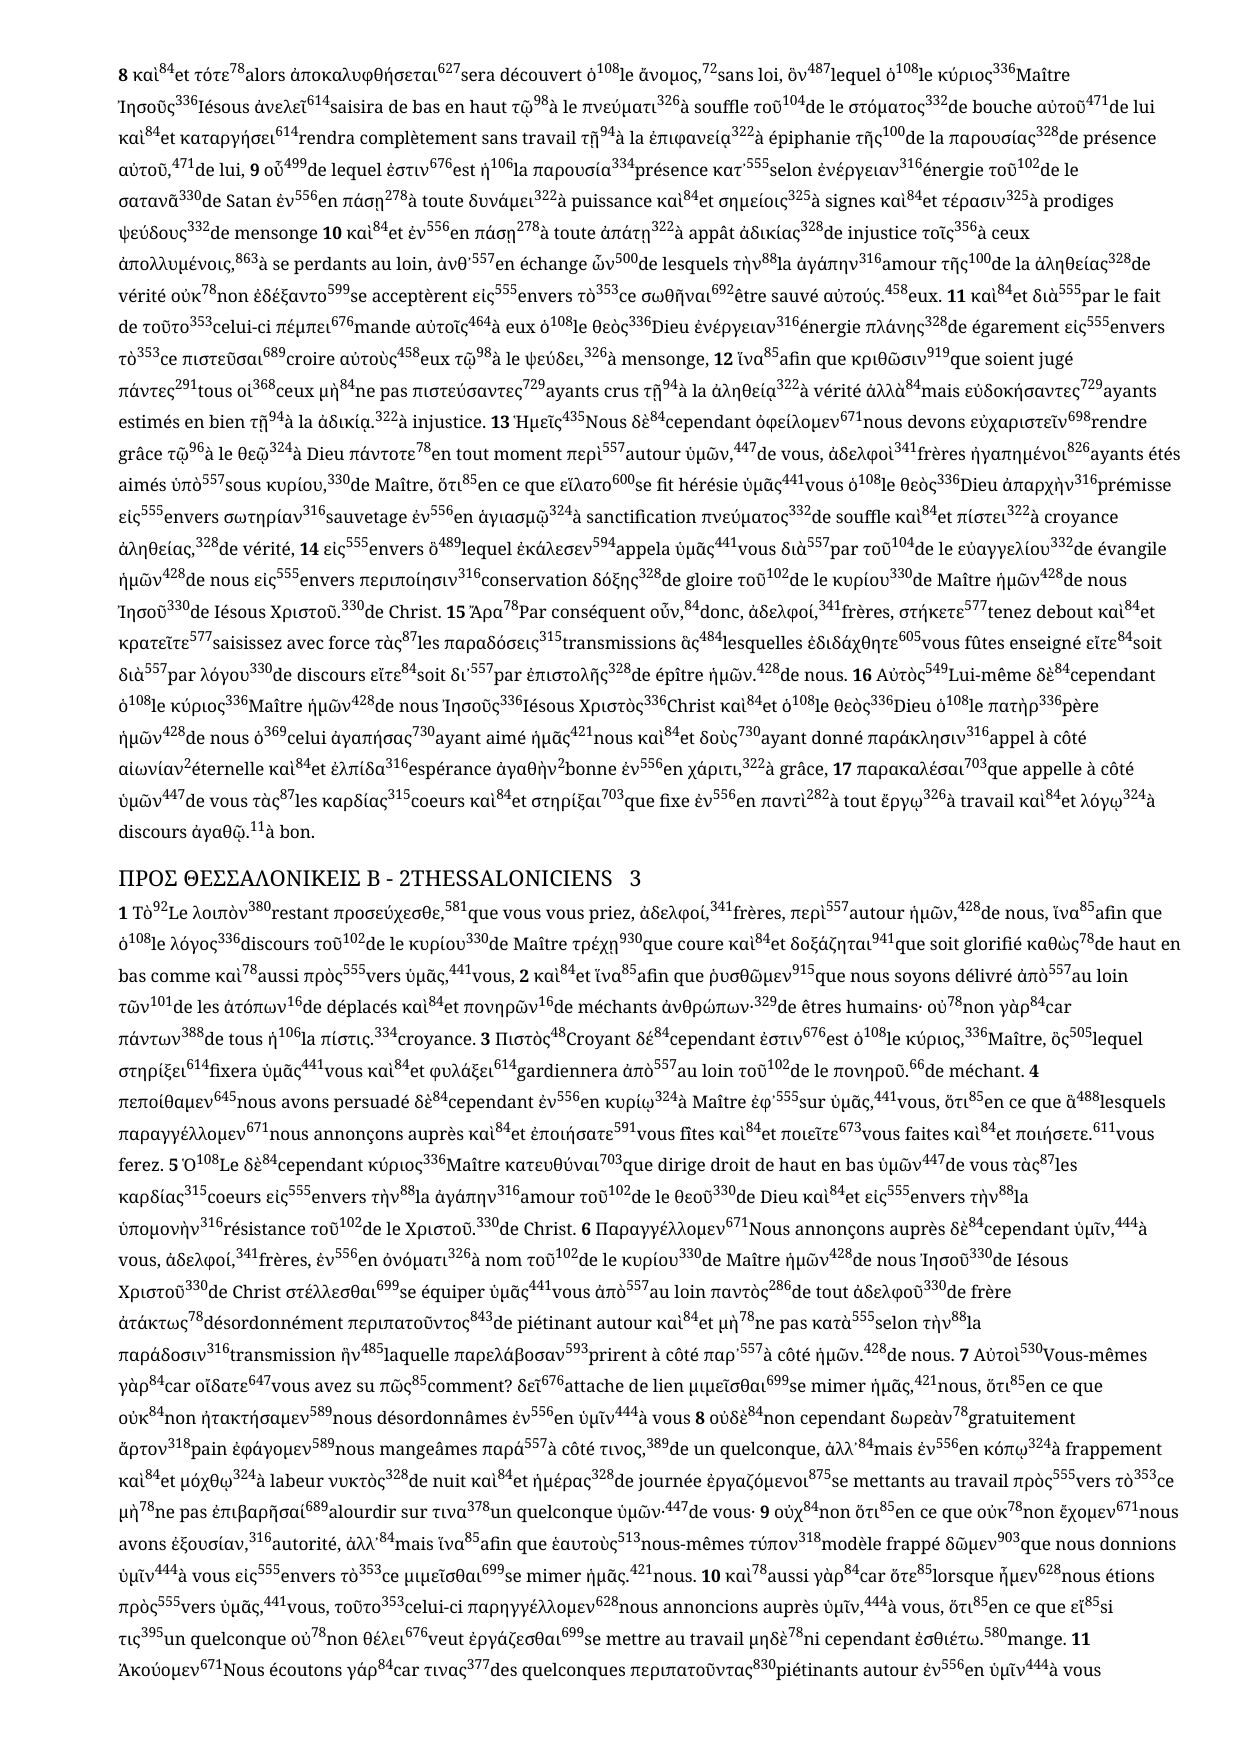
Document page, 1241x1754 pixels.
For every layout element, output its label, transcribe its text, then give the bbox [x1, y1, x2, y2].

text 1 Ἐρωτῶμεν671Nous sollicitons δὲ84cependant ὑμᾶς,441vous, ἀδελφοί,341frères, ὑπὲρ557au-dessus τῆς100de la παρουσίας328de présence τοῦ102de le κυρίου330de Maître ἡμῶν428de nous Ἰησοῦ330de Iésous Χριστοῦ330de Christ καὶ84et ἡμῶν428de nous ἐπισυναγωγῆς328de rassemblement ἐπ᾽555sur αὐτὸν459lui 2 εἰς555envers τὸ353ce μὴ84ne pas ταχέως78rapidement σαλευθῆναι692être ébranlé ὑμᾶς441vous ἀπὸ557au loin τοῦ102de le νοὸς330de intellect μηδὲ84ni cependant θροεῖσθαι,701être bruissé, μήτε84et ni διὰ557par πνεύματος332de souffle μήτε84et ni διὰ557par λόγου330de discours μήτε84et ni δι᾽557par ἐπιστολῆς328de épître ὡς85comme δι᾽557par ἡμῶν,428de nous, ὡς85comme ὅτι85en ce que ἐνέστηκεν650a dressé dedans ἡ106la ἡμέρα334journée τοῦ102de le κυρίου·330de Maître· 3 Μή78Ne pas τις395un quelconque ὑμᾶς441vous ἐξαπατήσῃ908que appâte d'excès κατὰ555selon μηδένα274pas un τρόπον.318manière. ὅτι85en ce que ἐὰν85si le cas échéant μὴ78ne pas ἔλθῃ908que vienne ἡ106la ἀποστασία334apostasie πρῶτον78premièrement καὶ84et ἀποκαλυφθῇ920que soit découvert ὁ108le ἄνθρωπος336être humain τῆς100de la ἀνομίας,328de illégalité, ὁ108le υἱὸς336fils τῆς100de la ἀπωλείας,328de perte complète, 4 ὁ369celui ἀντικείμενος876se couchant contre καὶ84et ὑπεραιρόμενος876se élevant au-dessus ἐπὶ555sur πάντα274tout λεγόμενον884étant dit θεὸν318Dieu ἢ84ou σέβασμα,320objet de vénération, ὥστε85de sorte que αὐτὸν459lui εἰς555envers τὸν90le ναὸν318temple τοῦ102de le θεοῦ330de Dieu καθίσαι689asseoir ἀποδεικνύντα831montrant loin ἑαυτὸν535lui-même ὅτι85en ce que ἐστὶν676est θεός.336Dieu. 5 Οὐ78Non μνημονεύετε673vous souvenez ὅτι85en ce que ἔτι78encore ὢν849étant πρὸς555vers ὑμᾶς441vous ταῦτα352ceux-ci ἔλεγον629je disais ὑμῖν;444à vous? 6 καὶ84et νῦν78maintenant τὸ353ce κατέχον833tenant de haut en bas οἴδατε647vous avez su εἰς555envers τὸ353ce ἀποκαλυφθῆναι692être découvert αὐτὸν459lui ἐν556en τῷ96à le ἑαυτοῦ544de lui-même καιρῷ.324à moment. 7 τὸ110le γὰρ84car μυστήριον338mystère ἤδη78déjà ἐνεργεῖται682se énergise τῆς100de la ἀνομίας·328de illégalité· μόνον78seulement ὁ369celui κατέχων849tenant de haut en bas ἄρτι78à l'instant ἕως85jusqu'à ce que ἐκ557hors μέσου68de au milieu γένηται.914que se devienne. 8 καὶ84et τότε78alors ἀποκαλυφθήσεται627sera découvert ὁ108le ἄνομος,72sans loi, ὃν487lequel ὁ108le κύριος336Maître Ἰησοῦς336Iésous ἀνελεῖ614saisira de bas en haut τῷ98à le πνεύματι326à souffle τοῦ104de le στόματος332de bouche αὐτοῦ471de lui καὶ84et καταργήσει614rendra complètement sans travail τῇ94à la ἐπιφανείᾳ322à épiphanie τῆς100de la παρουσίας328de présence αὐτοῦ,471de lui, 9 οὗ499de lequel ἐστιν676est ἡ106la παρουσία334présence κατ᾽555selon ἐνέργειαν316énergie τοῦ102de le σατανᾶ330de Satan ἐν556en πάσῃ278à toute δυνάμει322à puissance καὶ84et σημείοις325à signes καὶ84et τέρασιν325à prodiges ψεύδους332de mensonge 10 καὶ84et ἐν556en πάσῃ278à toute ἀπάτῃ322à appât ἀδικίας328de injustice τοῖς356à ceux ἀπολλυμένοις,863à se perdants au loin, ἀνθ᾽557en échange ὧν500de lesquels τὴν88la ἀγάπην316amour τῆς100de la ἀληθείας328de vérité οὐκ78non ἐδέξαντο599se acceptèrent εἰς555envers τὸ353ce σωθῆναι692être sauvé αὐτούς.458eux. 11 καὶ84et διὰ555par le fait de τοῦτο353celui-ci πέμπει676mande αὐτοῖς464à eux ὁ108le θεὸς336Dieu ἐνέργειαν316énergie πλάνης328de égarement εἰς555envers τὸ353ce πιστεῦσαι689croire αὐτοὺς458eux τῷ98à le ψεύδει,326à mensonge, 12 ἵνα85afin que κριθῶσιν919que soient jugé πάντες291tous οἱ368ceux μὴ84ne pas πιστεύσαντες729ayants crus τῇ94à la ἀληθείᾳ322à vérité ἀλλὰ84mais εὐδοκήσαντες729ayants estimés en bien τῇ94à la ἀδικίᾳ.322à injustice. 13 Ἡμεῖς435Nous δὲ84cependant ὀφείλομεν671nous devons εὐχαριστεῖν698rendre grâce τῷ96à le θεῷ324à Dieu πάντοτε78en tout moment περὶ557autour ὑμῶν,447de vous, ἀδελφοὶ341frères ἠγαπημένοι826ayants étés aimés ὑπὸ557sous κυρίου,330de Maître, ὅτι85en ce que εἵλατο600se fit hérésie ὑμᾶς441vous ὁ108le θεὸς336Dieu ἀπαρχὴν316prémisse εἰς555envers σωτηρίαν316sauvetage ἐν556en ἁγιασμῷ324à sanctification πνεύματος332de souffle καὶ84et πίστει322à croyance ἀληθείας,328de vérité, 14 εἰς555envers ὃ489lequel ἐκάλεσεν594appela ὑμᾶς441vous διὰ557par τοῦ104de le εὐαγγελίου332de évangile ἡμῶν428de nous εἰς555envers περιποίησιν316conservation δόξης328de gloire τοῦ102de le κυρίου330de Maître ἡμῶν428de nous Ἰησοῦ330de Iésous Χριστοῦ.330de Christ. 15 Ἄρα78Par conséquent οὖν,84donc, ἀδελφοί,341frères, στήκετε577tenez debout καὶ84et κρατεῖτε577saisissez avec force τὰς87les παραδόσεις315transmissions ἃς484lesquelles ἐδιδάχθητε605vous fûtes enseigné εἴτε84soit διὰ557par λόγου330de discours εἴτε84soit δι᾽557par ἐπιστολῆς328de épître ἡμῶν.428de nous. 16 Αὐτὸς549Lui-même δὲ84cependant ὁ108le κύριος336Maître ἡμῶν428de nous Ἰησοῦς336Iésous Χριστὸς336Christ καὶ84et ὁ108le θεὸς336Dieu ὁ108le πατὴρ336père ἡμῶν428de nous ὁ369celui ἀγαπήσας730ayant aimé ἡμᾶς421nous καὶ84et δοὺς730ayant donné παράκλησιν316appel à côté αἰωνίαν2éternelle καὶ84et ἐλπίδα316espérance ἀγαθὴν2bonne ἐν556en χάριτι,322à grâce, 17 παρακαλέσαι703que appelle à côté ὑμῶν447de vous τὰς87les καρδίας315coeurs καὶ84et στηρίξαι703que fixe ἐν556en παντὶ282à tout ἔργῳ326à travail καὶ84et λόγῳ324à discours ἀγαθῷ.11à bon. [118, 59, 1181, 844]
text 1 Τὸ92Le λοιπὸν380restant προσεύχεσθε,581que vous vous priez, ἀδελφοί,341frères, περὶ557autour ἡμῶν,428de nous, ἵνα85afin que ὁ108le λόγος336discours τοῦ102de le κυρίου330de Maître τρέχῃ930que coure καὶ84et δοξάζηται941que soit glorifié καθὼς78de haut en bas comme καὶ78aussi πρὸς555vers ὑμᾶς,441vous, 2 καὶ84et ἵνα85afin que ῥυσθῶμεν915que nous soyons délivré ἀπὸ557au loin τῶν101de les ἀτόπων16de déplacés καὶ84et πονηρῶν16de méchants ἀνθρώπων·329de êtres humains· οὐ78non γὰρ84car πάντων388de tous ἡ106la πίστις.334croyance. 3 Πιστὸς48Croyant δέ84cependant ἐστιν676est ὁ108le κύριος,336Maître, ὃς505lequel στηρίξει614fixera ὑμᾶς441vous καὶ84et φυλάξει614gardiennera ἀπὸ557au loin τοῦ102de le πονηροῦ.66de méchant. 4 πεποίθαμεν645nous avons persuadé δὲ84cependant ἐν556en κυρίῳ324à Maître ἐφ᾽555sur ὑμᾶς,441vous, ὅτι85en ce que ἃ488lesquels παραγγέλλομεν671nous annonçons auprès καὶ84et ἐποιήσατε591vous fîtes καὶ84et ποιεῖτε673vous faites καὶ84et ποιήσετε.611vous ferez. 5 Ὁ108Le δὲ84cependant κύριος336Maître κατευθύναι703que dirige droit de haut en bas ὑμῶν447de vous τὰς87les καρδίας315coeurs εἰς555envers τὴν88la ἀγάπην316amour τοῦ102de le θεοῦ330de Dieu καὶ84et εἰς555envers τὴν88la ὑπομονὴν316résistance τοῦ102de le Χριστοῦ.330de Christ. 6 Παραγγέλλομεν671Nous annonçons auprès δὲ84cependant ὑμῖν,444à vous, ἀδελφοί,341frères, ἐν556en ὀνόματι326à nom τοῦ102de le κυρίου330de Maître ἡμῶν428de nous Ἰησοῦ330de Iésous Χριστοῦ330de Christ στέλλεσθαι699se équiper ὑμᾶς441vous ἀπὸ557au loin παντὸς286de tout ἀδελφοῦ330de frère ἀτάκτως78désordonnément περιπατοῦντος843de piétinant autour καὶ84et μὴ78ne pas κατὰ555selon τὴν88la παράδοσιν316transmission ἣν485laquelle παρελάβοσαν593prirent à côté παρ᾽557à côté ἡμῶν.428de nous. 7 Αὐτοὶ530Vous-mêmes γὰρ84car οἴδατε647vous avez su πῶς85comment? δεῖ676attache de lien μιμεῖσθαι699se mimer ἡμᾶς,421nous, ὅτι85en ce que οὐκ84non ἠτακτήσαμεν589nous désordonnâmes ἐν556en ὑμῖν444à vous 8 οὐδὲ84non cependant δωρεὰν78gratuitement ἄρτον318pain ἐφάγομεν589nous mangeâmes παρά557à côté τινος,389de un quelconque, ἀλλ᾽84mais ἐν556en κόπῳ324à frappement καὶ84et μόχθῳ324à labeur νυκτὸς328de nuit καὶ84et ἡμέρας328de journée ἐργαζόμενοι875se mettants au travail πρὸς555vers τὸ353ce μὴ78ne pas ἐπιβαρῆσαί689alourdir sur τινα378un quelconque ὑμῶν·447de vous· 9 οὐχ84non ὅτι85en ce que οὐκ78non ἔχομεν671nous avons ἐξουσίαν,316autorité, ἀλλ᾽84mais ἵνα85afin que ἑαυτοὺς513nous-mêmes τύπον318modèle frappé δῶμεν903que nous donnions ὑμῖν444à vous εἰς555envers τὸ353ce μιμεῖσθαι699se mimer ἡμᾶς.421nous. 10 καὶ78aussi γὰρ84car ὅτε85lorsque ἦμεν628nous étions πρὸς555vers ὑμᾶς,441vous, τοῦτο353celui-ci παρηγγέλλομεν628nous annoncions auprès ὑμῖν,444à vous, ὅτι85en ce que εἴ85si τις395un quelconque οὐ78non θέλει676veut ἐργάζεσθαι699se mettre au travail μηδὲ78ni cependant ἐσθιέτω.580mange. 11 Ἀκούομεν671Nous écoutons γάρ84car τινας377des quelconques περιπατοῦντας830piétinants autour ἐν556en ὑμῖν444à vous ἀτάκτως78désordonnément μηδὲν380pas un ἐργαζομένους857se mettants au travail ἀλλὰ84mais περιεργαζομένους·857se mettants au travail autour· 12 τοῖς95à les δὲ84cependant τοιούτοις356à tels παραγγέλλομεν671nous annonçons auprès καὶ84et παρακαλοῦμεν671nous appelons à côté ἐν556en κυρίῳ324à Maître Ἰησοῦ324à Iésous Χριστῷ,324à Christ, ἵνα85afin que μετὰ557avec ἡσυχίας328de tranquillité ἐργαζόμενοι875se mettants au travail τὸν90le ἑαυτῶν543de eux-mêmes ἄρτον318pain ἐσθίωσιν.929que mangent. 13 Ὑμεῖς453Vous δέ,84cependant, ἀδελφοί,341frères, μὴ78ne pas ἐνκακήσητε905que vous négligiez au-dedans καλοποιοῦντες.848faisants le bien. 14 Εἰ85Si δέ84cependant τις395un quelconque οὐχ78non ὑπακούει676écoute en soumission τῷ96à le λόγῳ324à discours ἡμῶν428de nous διὰ557par τῆς100de la ἐπιστολῆς,328de épître, τοῦτον351celui-ci σημειοῦσθε581que vous vous signalez μὴ78ne pas συναναμίγνυσθαι699se mixer de bas en haut ensemble αὐτῷ,465à lui, ἵνα85afin que ἐντραπῇ·920que soit tourné intérieurement· 15 καὶ84et μὴ84ne pas ὡς85comme ἐχθρὸν54ennemi ἡγεῖσθε,581que vous vous gouvernez, ἀλλὰ84mais νουθετεῖτε577admonestez ὡς85comme ἀδελφόν.318frère. 16 Αὐτὸς549Lui-même δὲ84cependant ὁ108le κύριος336Maître τῆς100de la εἰρήνης328de paix δῴη703que donne ὑμῖν444à vous τὴν88la εἰρήνην316paix διὰ557par παντὸς389de tout ἐν556en παντὶ280à tout τρόπῳ.324à manière. ὁ108le κύριος336Maître μετὰ557avec πάντων388de tous ὑμῶν.447de vous. 17 Ὁ108Le ἀσπασμὸς336salutation τῇ94à la ἐμῇ227à mienne χειρὶ322à main Παύλου,330de Paulus, ὅ507lequel ἐστιν676est σημεῖον338signe ἐν556en πάσῃ278à toute ἐπιστολῇ·322à épître· οὕτως78ainsi γράφω.672j'écris. 18 Ἡ106La χάρις334grâce τοῦ102de le κυρίου330de Maître ἡμῶν428de nous Ἰησοῦ330de Iésous Χριστοῦ330de Christ μετὰ557avec πάντων388de tous ὑμῶν.447de vous. [118, 897, 1181, 1682]
text ΠΡΟΣ ΘΕΣΣΑΛΟΝΙΚΕΙΣ Β - 2THESSALONICIENS 3 [118, 863, 1181, 892]
